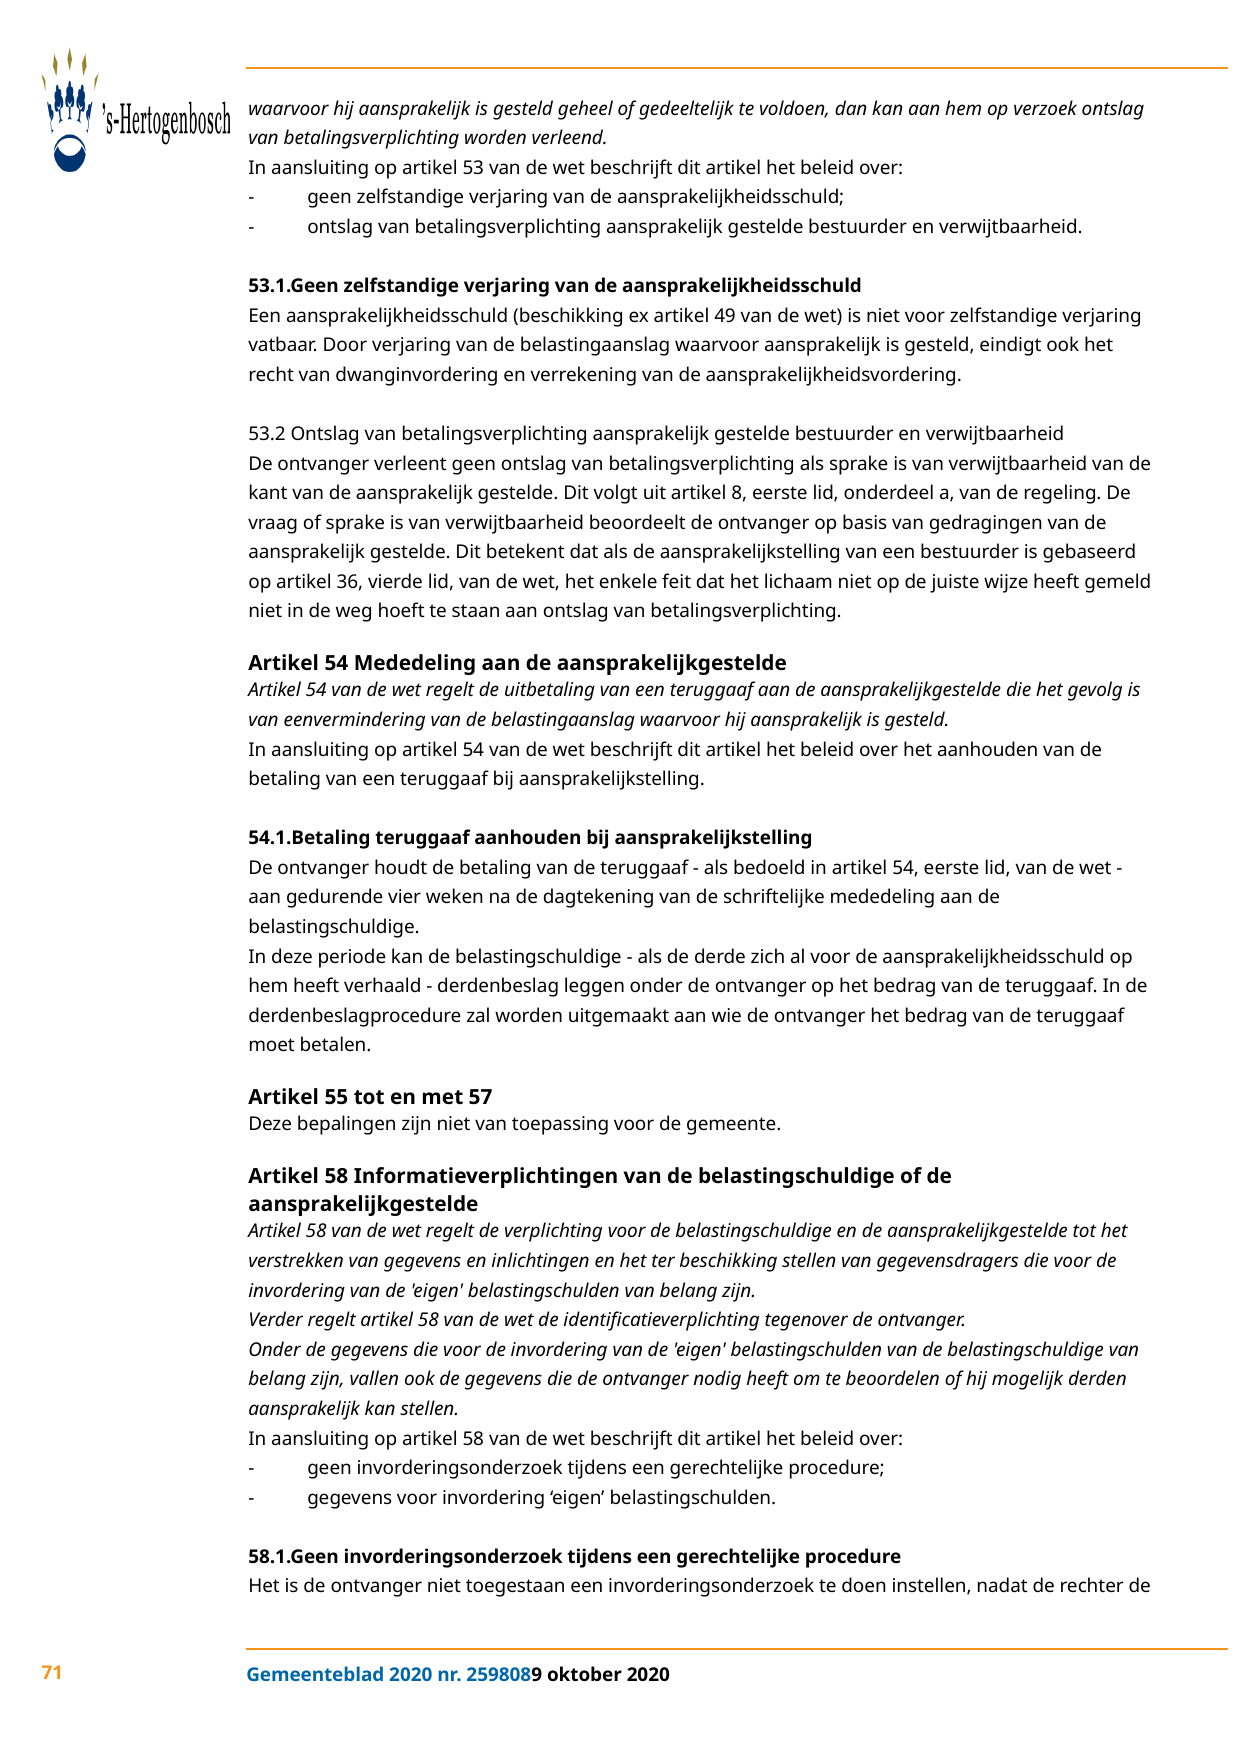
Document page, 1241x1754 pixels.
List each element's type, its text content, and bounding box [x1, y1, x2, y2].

text 53.2 Ontslag van betalingsverplichting aansprakelijk gestelde bestuurder en verwijtbaarheid [248, 420, 1152, 446]
text De ontvanger houdt de betaling van de teruggaaf - als bedoeld in artikel 54, eerste lid, van de wet - aan gedurende vier weken na de dagtekening van de schriftelijke mededeling aan de belastingschuldige. [248, 854, 1152, 939]
list gegevens voor invordering ‘eigen’ belastingschulden. [248, 1484, 1152, 1510]
text Een aansprakelijkheidsschuld (beschikking ex artikel 49 van de wet) is niet voor zelfstandige verjaring vatbaar. Door verjaring van de belastingaanslag waarvoor aansprakelijk is gesteld, eindigt ook het recht van dwanginvordering en verrekening van de aansprakelijkheidsvordering. [248, 302, 1152, 387]
text In aansluiting op artikel 53 van de wet beschrijft dit artikel het beleid over: [248, 154, 1152, 180]
text Onder de gegevens die voor de invordering van de 'eigen' belastingschulden van de belastingschuldige van belang zijn, vallen ook de gegevens die de ontvanger nodig heeft om te beoordelen of hij mogelijk derden aansprakelijk kan stellen. [248, 1336, 1152, 1421]
text De ontvanger verleent geen ontslag van betalingsverplichting als sprake is van verwijtbaarheid van de kant van de aansprakelijk gestelde. Dit volgt uit artikel 8, eerste lid, onderdeel a, van de regeling. De vraag of sprake is van verwijtbaarheid beoordeelt de ontvanger op basis van gedragingen van de aansprakelijk gestelde. Dit betekent dat als de aansprakelijkstelling van een bestuurder is gebaseerd op artikel 36, vierde lid, van de wet, het enkele feit dat het lichaam niet op de juiste wijze heeft gemeld niet in de weg hoeft te staan aan ontslag van betalingsverplichting. [248, 450, 1152, 623]
text In aansluiting op artikel 58 van de wet beschrijft dit artikel het beleid over: [248, 1425, 1152, 1451]
text Verder regelt artikel 58 van de wet de identificatieverplichting tegenover de ontvanger. [248, 1306, 1152, 1332]
list geen invorderingsonderzoek tijdens een gerechtelijke procedure; [248, 1454, 1152, 1480]
text Artikel 55 tot en met 57 [248, 1082, 1152, 1110]
text Deze bepalingen zijn niet van toepassing voor de gemeente. [248, 1110, 1152, 1136]
text In deze periode kan de belastingschuldige - als de derde zich al voor de aansprakelijkheidsschuld op hem heeft verhaald - derdenbeslag leggen onder de ontvanger op het bedrag van de teruggaaf. In de derdenbeslagprocedure zal worden uitgemaakt aan wie de ontvanger het bedrag van de teruggaaf moet betalen. [248, 943, 1152, 1057]
text Artikel 58 van de wet regelt de verplichting voor de belastingschuldige en de aansprakelijkgestelde tot het verstrekken van gegevens en inlichtingen en het ter beschikking stellen van gegevensdragers die voor de invordering van de 'eigen' belastingschulden van belang zijn. [248, 1218, 1152, 1303]
text 53.1.Geen zelfstandige verjaring van de aansprakelijkheidsschuld [248, 272, 1152, 298]
picture [41, 47, 231, 172]
text Artikel 54 van de wet regelt de uitbetaling van een teruggaaf aan de aansprakelijkgestelde die het gevolg is van eenvermindering van de belastingaanslag waarvoor hij aansprakelijk is gesteld. [248, 677, 1152, 732]
list geen zelfstandige verjaring van de aansprakelijkheidsschuld; [248, 183, 1152, 209]
text In aansluiting op artikel 54 van de wet beschrijft dit artikel het beleid over het aanhouden van de betaling van een teruggaaf bij aansprakelijkstelling. [248, 736, 1152, 791]
text Het is de ontvanger niet toegestaan een invorderingsonderzoek te doen instellen, nadat de rechter de [248, 1573, 1152, 1598]
text Artikel 54 Mededeling aan de aansprakelijkgestelde [248, 648, 1152, 677]
text waarvoor hij aansprakelijk is gesteld geheel of gedeeltelijk te voldoen, dan kan aan hem op verzoek ontslag van betalingsverplichting worden verleend. [248, 95, 1152, 150]
list ontslag van betalingsverplichting aansprakelijk gestelde bestuurder en verwijtbaarheid. [248, 213, 1152, 239]
text 54.1.Betaling teruggaaf aanhouden bij aansprakelijkstelling [248, 824, 1152, 850]
text Artikel 58 Informatieverplichtingen van de belastingschuldige of de aansprakelijkgestelde [248, 1161, 1152, 1218]
text 58.1.Geen invorderingsonderzoek tijdens een gerechtelijke procedure [248, 1543, 1152, 1569]
